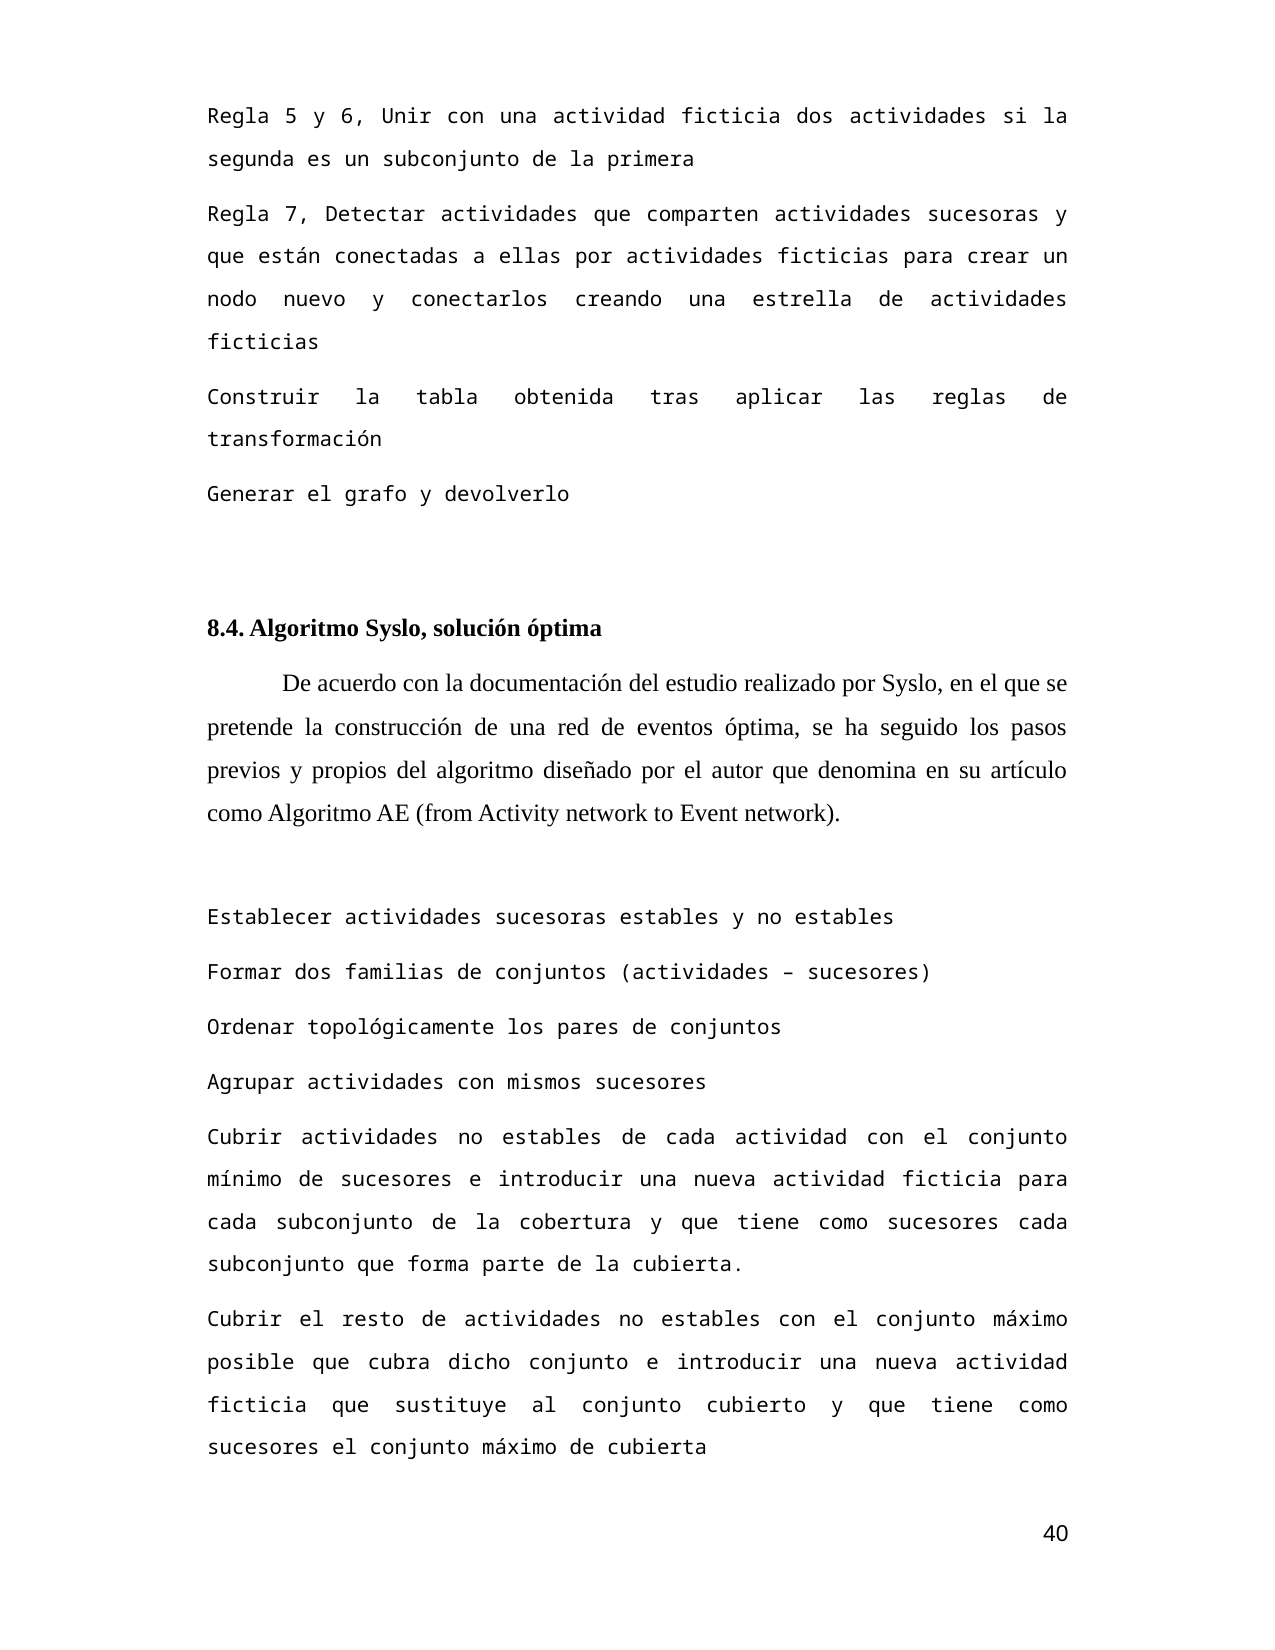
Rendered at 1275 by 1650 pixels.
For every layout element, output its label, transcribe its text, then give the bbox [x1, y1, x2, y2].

text Generar el grafo y devolverlo [207, 479, 1068, 508]
text Formar dos familias de conjuntos (actividades – sucesores) [207, 957, 1068, 985]
text Regla 5 y 6, Unir con una actividad ficticia dos actividades si la segunda es un subconjunto de la primera [207, 101, 1068, 172]
text Construir la tabla obtenida tras aplicar las reglas de transformación [207, 382, 1068, 453]
text 8.4. Algoritmo Syslo, solución óptima [207, 613, 1068, 642]
text Cubrir actividades no estables de cada actividad con el conjunto mínimo de sucesores e introducir una nueva actividad ficticia para cada subconjunto de la cobertura y que tiene como sucesores cada subconjunto que forma parte de la cubierta. [207, 1122, 1068, 1278]
text Establecer actividades sucesoras estables y no estables [207, 902, 1068, 930]
text Cubrir el resto de actividades no estables con el conjunto máximo posible que cubra dicho conjunto e introducir una nueva actividad ficticia que sustituye al conjunto cubierto y que tiene como sucesores el conjunto máximo de cubierta [207, 1304, 1068, 1461]
text Regla 7, Detectar actividades que comparten actividades sucesoras y que están conectadas a ellas por actividades ficticias para crear un nodo nuevo y conectarlos creando una estrella de actividades ficticias [207, 199, 1068, 355]
text De acuerdo con la documentación del estudio realizado por Syslo, en el que se pretende la construcción de una red de eventos óptima, se ha seguido los pasos previos y propios del algoritmo diseñado por el autor que denomina en su artículo como Algoritmo AE (from Activity network to Event network). [207, 668, 1068, 827]
text Agrupar actividades con mismos sucesores [207, 1067, 1068, 1095]
text Ordenar topológicamente los pares de conjuntos [207, 1012, 1068, 1040]
